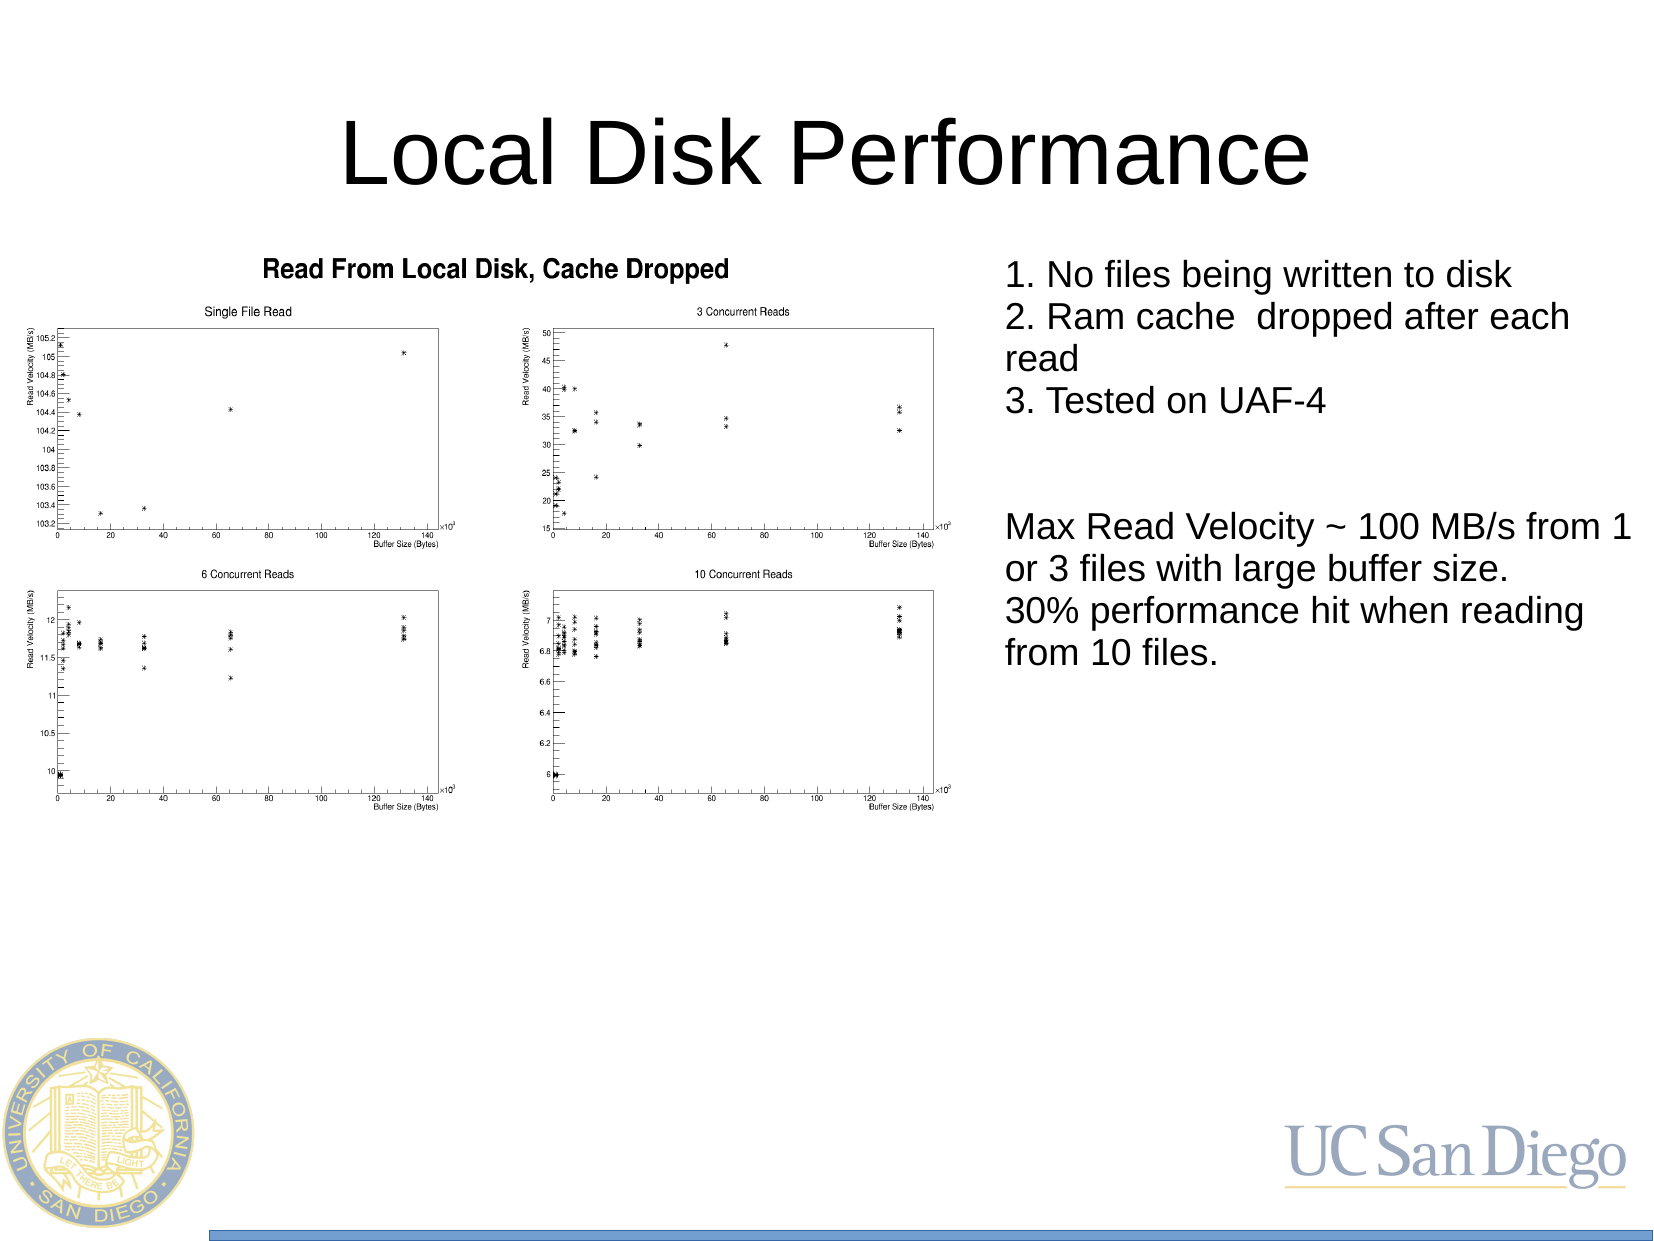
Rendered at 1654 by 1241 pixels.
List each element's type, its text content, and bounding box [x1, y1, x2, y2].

text_box [209, 1230, 1653, 1241]
text_box 1. No files being written to disk 2. Ram cache dropped after each read 3. Tested on UAF-4 Max Read Velocity ~ 100 MB/s from 1 or 3 files with large buffer size. 30% performance hit when reading from 10 files. [990, 246, 1653, 891]
picture [1253, 1089, 1653, 1230]
picture [0, 1034, 196, 1231]
picture [0, 239, 990, 823]
title Local Disk Performance [82, 49, 1571, 257]
